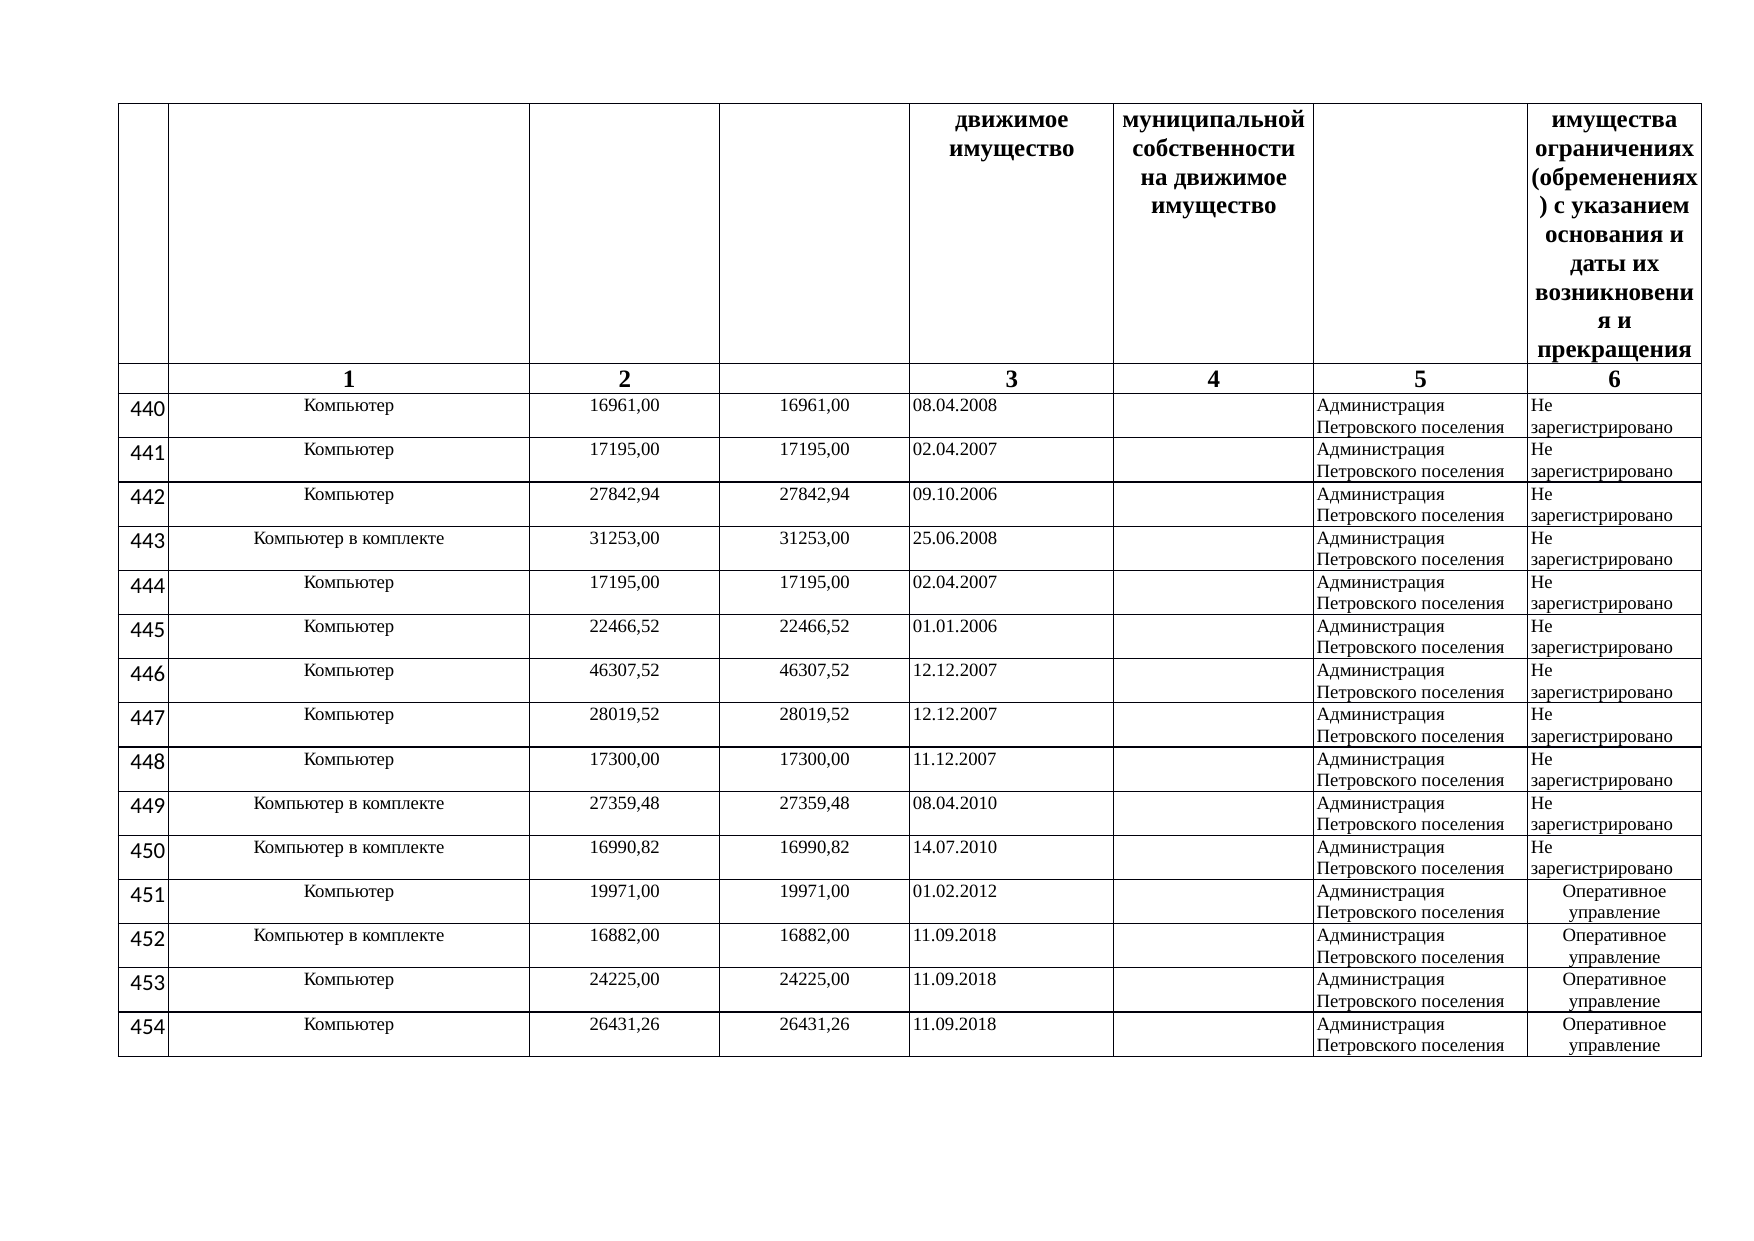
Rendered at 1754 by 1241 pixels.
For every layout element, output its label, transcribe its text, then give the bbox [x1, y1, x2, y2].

table_cell 31253,00 [530, 527, 719, 570]
table_cell Компьютер [169, 615, 529, 658]
table_cell Компьютер в комплекте [169, 792, 529, 835]
table_cell [1114, 836, 1313, 879]
table_cell 46307,52 [530, 659, 719, 702]
table_cell [1114, 1013, 1313, 1056]
table_cell [1114, 659, 1313, 702]
table_cell 46307,52 [720, 659, 909, 702]
table_cell 442 [119, 483, 168, 526]
table_cell 22466,52 [720, 615, 909, 658]
table_cell 26431,26 [530, 1013, 719, 1056]
table_cell 11.12.2007 [910, 748, 1113, 791]
table_cell 12.12.2007 [910, 703, 1113, 746]
table_cell Компьютер [169, 703, 529, 746]
table_cell 452 [119, 924, 168, 967]
table_cell 440 [119, 394, 168, 437]
table_cell Администрация Петровского поселения [1314, 703, 1527, 746]
table_cell Администрация Петровского поселения [1314, 924, 1527, 967]
table_cell Компьютер в комплекте [169, 836, 529, 879]
table_cell 17195,00 [530, 571, 719, 614]
table_cell Компьютер [169, 571, 529, 614]
table_cell Администрация Петровского поселения [1314, 1013, 1527, 1056]
table_cell 6 [1528, 364, 1701, 393]
table_cell 453 [119, 968, 168, 1011]
table_cell 16990,82 [720, 836, 909, 879]
table_header [1314, 104, 1527, 363]
table_cell Не зарегистрировано [1528, 748, 1701, 791]
table_cell 01.02.2012 [910, 880, 1113, 923]
table_cell Компьютер [169, 748, 529, 791]
table_cell [1114, 703, 1313, 746]
table_cell Не зарегистрировано [1528, 703, 1701, 746]
table_cell Не зарегистрировано [1528, 527, 1701, 570]
table_header [119, 104, 168, 363]
table_cell [1114, 615, 1313, 658]
table_cell Администрация Петровского поселения [1314, 394, 1527, 437]
table_cell 27359,48 [720, 792, 909, 835]
table_cell 445 [119, 615, 168, 658]
table_cell 444 [119, 571, 168, 614]
table_cell 19971,00 [530, 880, 719, 923]
table_cell 16882,00 [530, 924, 719, 967]
table_cell Администрация Петровского поселения [1314, 527, 1527, 570]
table_cell 16961,00 [530, 394, 719, 437]
table_cell 450 [119, 836, 168, 879]
table_cell [1114, 748, 1313, 791]
table_cell 441 [119, 438, 168, 481]
table_cell 19971,00 [720, 880, 909, 923]
table_cell 17300,00 [720, 748, 909, 791]
table_cell 454 [119, 1013, 168, 1056]
table_cell 448 [119, 748, 168, 791]
table_cell [1114, 792, 1313, 835]
table_cell Администрация Петровского поселения [1314, 659, 1527, 702]
table_cell Администрация Петровского поселения [1314, 880, 1527, 923]
table_cell 16990,82 [530, 836, 719, 879]
table_cell 11.09.2018 [910, 968, 1113, 1011]
table_cell 16882,00 [720, 924, 909, 967]
table_cell [720, 364, 909, 393]
table_cell 02.04.2007 [910, 571, 1113, 614]
table_cell 27359,48 [530, 792, 719, 835]
table_cell 02.04.2007 [910, 438, 1113, 481]
table_cell Не зарегистрировано [1528, 659, 1701, 702]
table_cell Компьютер [169, 438, 529, 481]
table_cell Компьютер [169, 1013, 529, 1056]
table_cell 4 [1114, 364, 1313, 393]
table_cell [1114, 527, 1313, 570]
table_cell [1114, 924, 1313, 967]
table_cell 12.12.2007 [910, 659, 1113, 702]
table_header движимое имущество [910, 104, 1113, 363]
table_cell 14.07.2010 [910, 836, 1113, 879]
table_cell Не зарегистрировано [1528, 571, 1701, 614]
table_cell Компьютер [169, 394, 529, 437]
table_cell [119, 364, 168, 393]
table_cell Оперативное управление [1528, 968, 1701, 1011]
table_cell 449 [119, 792, 168, 835]
table_cell [1114, 394, 1313, 437]
table_cell 16961,00 [720, 394, 909, 437]
table_cell Не зарегистрировано [1528, 792, 1701, 835]
table_cell 443 [119, 527, 168, 570]
table_cell Компьютер [169, 659, 529, 702]
table_cell Оперативное управление [1528, 880, 1701, 923]
table_cell Администрация Петровского поселения [1314, 836, 1527, 879]
table_cell 3 [910, 364, 1113, 393]
table_cell [1114, 968, 1313, 1011]
table_cell Администрация Петровского поселения [1314, 968, 1527, 1011]
table_cell 17195,00 [530, 438, 719, 481]
table_cell Не зарегистрировано [1528, 394, 1701, 437]
table_cell 27842,94 [720, 483, 909, 526]
table_cell Компьютер в комплекте [169, 527, 529, 570]
table_cell 446 [119, 659, 168, 702]
table_cell Компьютер [169, 968, 529, 1011]
table_header муниципальной собственности на движимое имущество [1114, 104, 1313, 363]
table_cell Администрация Петровского поселения [1314, 615, 1527, 658]
table_cell 28019,52 [720, 703, 909, 746]
table_cell 08.04.2010 [910, 792, 1113, 835]
table_cell Не зарегистрировано [1528, 438, 1701, 481]
table_cell Не зарегистрировано [1528, 836, 1701, 879]
table_cell [1114, 483, 1313, 526]
table_cell 11.09.2018 [910, 924, 1113, 967]
table_cell [1114, 880, 1313, 923]
table_cell 31253,00 [720, 527, 909, 570]
table_cell 01.01.2006 [910, 615, 1113, 658]
table_cell Компьютер [169, 483, 529, 526]
table_cell 447 [119, 703, 168, 746]
table_cell 27842,94 [530, 483, 719, 526]
table_cell [1114, 571, 1313, 614]
table_cell 17300,00 [530, 748, 719, 791]
table_cell Администрация Петровского поселения [1314, 571, 1527, 614]
table_header имущества ограничениях (обременениях) с указанием основания и даты их возникновения и прекращения [1528, 104, 1701, 363]
table_cell Оперативное управление [1528, 924, 1701, 967]
table_header [720, 104, 909, 363]
table_cell 26431,26 [720, 1013, 909, 1056]
table_cell Администрация Петровского поселения [1314, 483, 1527, 526]
table_cell 17195,00 [720, 438, 909, 481]
table_cell 22466,52 [530, 615, 719, 658]
table_cell 24225,00 [530, 968, 719, 1011]
table_cell 451 [119, 880, 168, 923]
table_cell 11.09.2018 [910, 1013, 1113, 1056]
table_header [169, 104, 529, 363]
table_cell Компьютер в комплекте [169, 924, 529, 967]
table_cell Администрация Петровского поселения [1314, 748, 1527, 791]
table_cell Не зарегистрировано [1528, 483, 1701, 526]
table_cell Не зарегистрировано [1528, 615, 1701, 658]
table_cell 28019,52 [530, 703, 719, 746]
table_cell Администрация Петровского поселения [1314, 438, 1527, 481]
table_cell 09.10.2006 [910, 483, 1113, 526]
table_cell 08.04.2008 [910, 394, 1113, 437]
table_header [530, 104, 719, 363]
table_cell 25.06.2008 [910, 527, 1113, 570]
table_cell Компьютер [169, 880, 529, 923]
table_cell 24225,00 [720, 968, 909, 1011]
table_cell 17195,00 [720, 571, 909, 614]
table_cell 2 [530, 364, 719, 393]
table_cell Оперативное управление [1528, 1013, 1701, 1056]
table_cell [1114, 438, 1313, 481]
table_cell Администрация Петровского поселения [1314, 792, 1527, 835]
table_cell 5 [1314, 364, 1527, 393]
table_cell 1 [169, 364, 529, 393]
